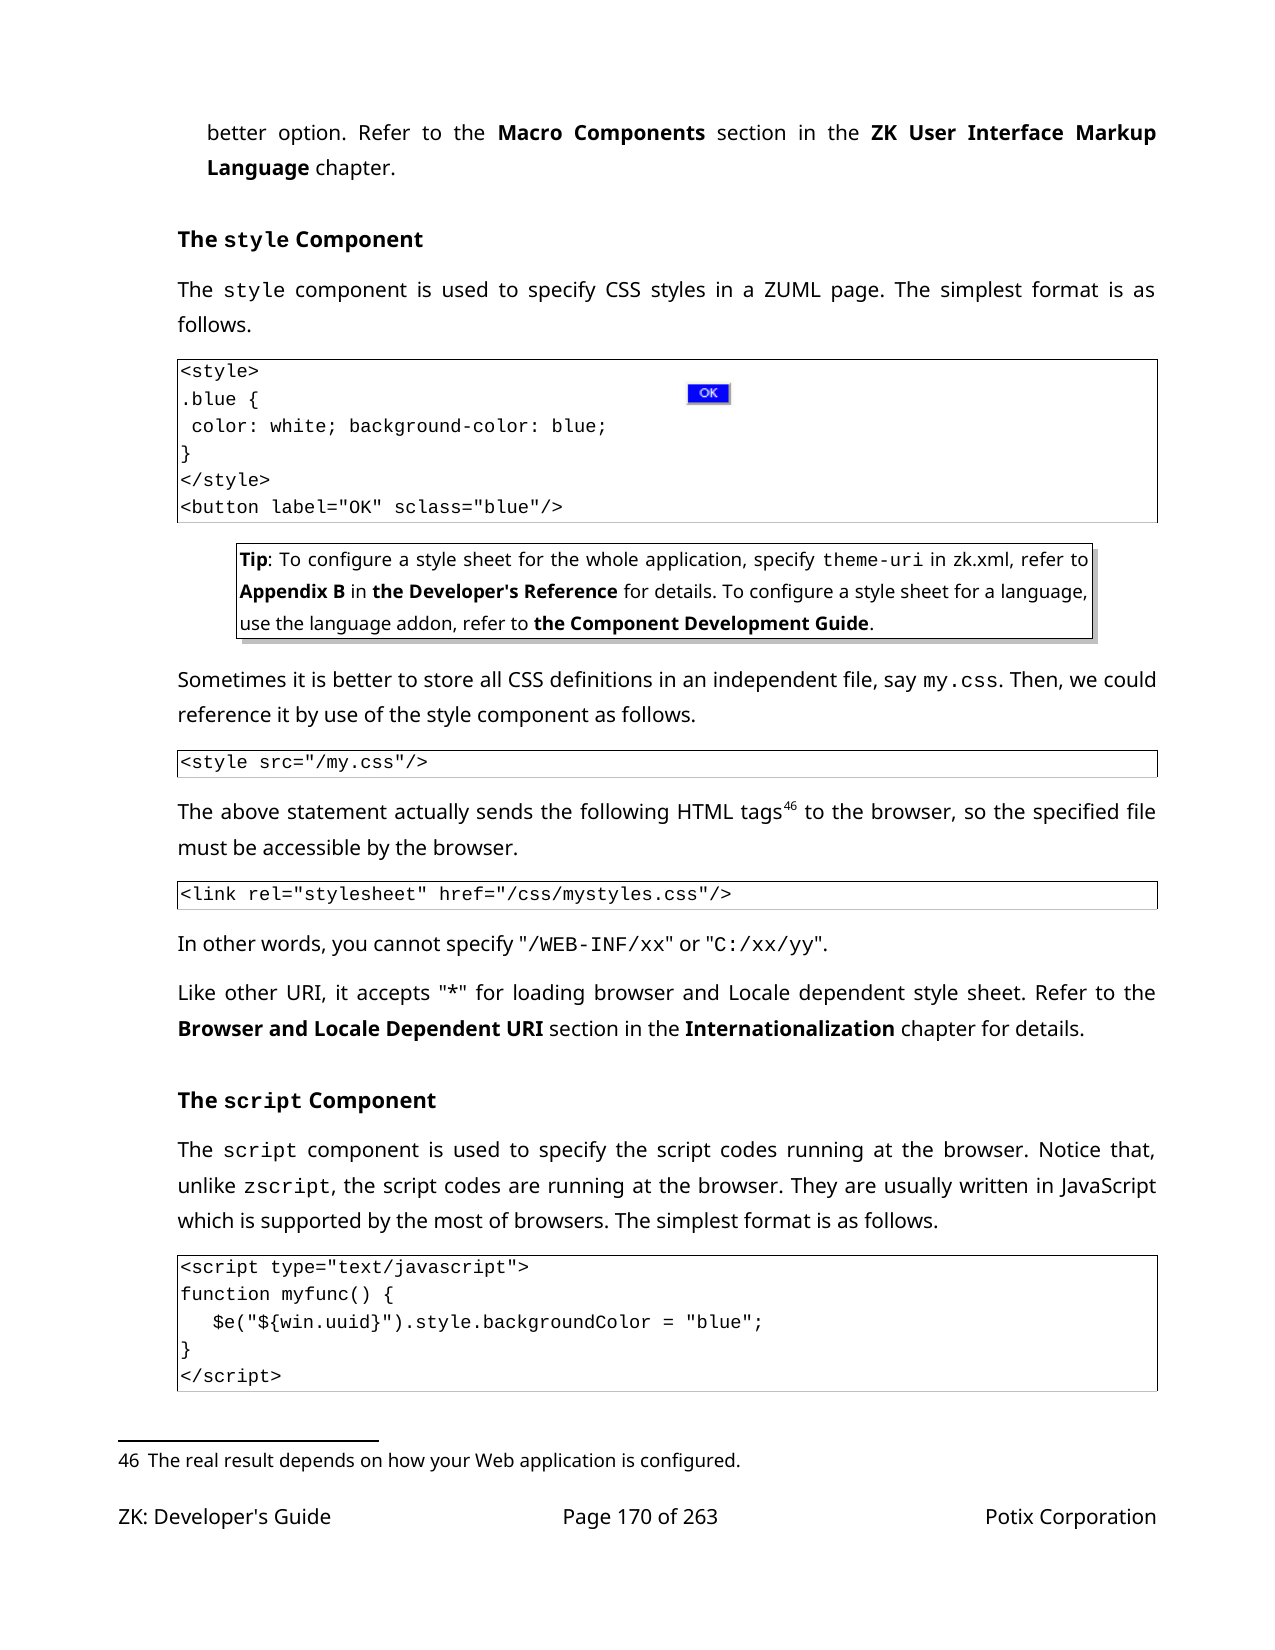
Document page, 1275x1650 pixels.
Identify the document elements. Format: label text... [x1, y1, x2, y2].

text .blue { [178, 386, 1157, 411]
text function myfunc() { [178, 1282, 1157, 1307]
text <button label="OK" sclass="blue"/> [178, 495, 1157, 522]
text In other words, you cannot specify "/WEB-INF/xx" or "C:/xx/yy". [177, 929, 1157, 958]
text Like other URI, it accepts "*" for loading browser and Locale dependent style sheet. Refer to the Browser and Locale Dependent URI section in the Internationalization chapter for details. [177, 978, 1157, 1042]
text </style> [178, 468, 1157, 492]
text The above statement actually sends the following HTML tags to the browser, so the specified file must be accessible by the browser. [177, 797, 1157, 861]
text The style component is used to specify CSS styles in a ZUML page. The simplest format is as follows. [177, 275, 1157, 338]
text Sometimes it is better to store all CSS definitions in an independent file, say my.css. Then, we could reference it by use of the style component as follows. [177, 665, 1157, 729]
text Tip: To configure a style sheet for the whole application, specify theme-uri in zk.xml, refer to Appendix B in the Developer's Reference for details. To configure a style sheet for a language, use the language addon, refer to the Component Development Guide. [237, 544, 1092, 638]
picture [683, 378, 735, 409]
text <link rel="stylesheet" href="/css/mystyles.css"/> [178, 882, 1157, 909]
text </script> [178, 1364, 1157, 1391]
text } [178, 441, 1157, 465]
text <style src="/my.css"/> [178, 751, 1157, 777]
text $e("${win.uuid}").style.backgroundColor = "blue"; [178, 1309, 1157, 1334]
subtitle The script Component [177, 1084, 1157, 1114]
text color: white; background-color: blue; [178, 413, 1157, 438]
text better option. Refer to the Macro Components section in the ZK User Interface Markup Language chapter. [207, 118, 1157, 182]
text <style> [178, 360, 1157, 383]
subtitle The style Component [177, 224, 1157, 254]
text } [178, 1337, 1157, 1361]
text The script component is used to specify the script codes running at the browser. Notice that, unlike zscript, the script codes are running at the browser. They are usually written in JavaScript which is supported by the most of browsers. The simplest format is as follows. [177, 1135, 1157, 1234]
text The real result depends on how your Web application is configured. [118, 1447, 1157, 1473]
text <script type="text/javascript"> [178, 1256, 1157, 1279]
